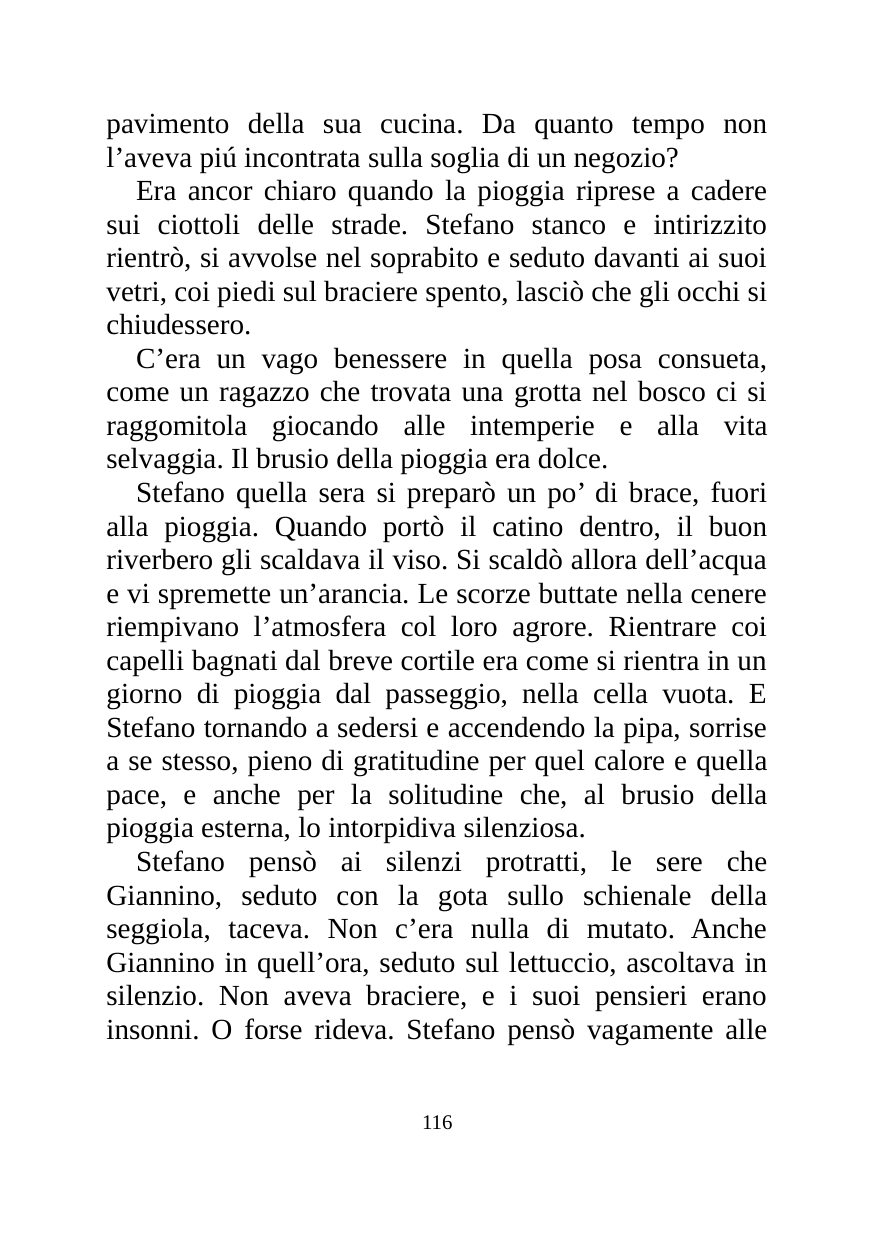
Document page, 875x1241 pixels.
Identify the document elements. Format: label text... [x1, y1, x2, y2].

text Stefano quella sera si preparò un po’ di brace, fuori alla pioggia. Quando portò il catino dentro, il buon riverbero gli scaldava il viso. Si scaldò allora dell’acqua e vi spremette un’arancia. Le scorze buttate nella cenere riempivano l’atmosfera col loro agrore. Rientrare coi capelli bagnati dal breve cortile era come si rientra in un giorno di pioggia dal passeggio, nella cella vuota. E Stefano tornando a sedersi e accendendo la pipa, sorrise a se stesso, pieno di gratitudine per quel calore e quella pace, e anche per la solitudine che, al brusio della pioggia esterna, lo intorpidiva silenziosa. [106, 475, 768, 844]
text C’era un vago benessere in quella posa consueta, come un ragazzo che trovata una grotta nel bosco ci si raggomitola giocando alle intemperie e alla vita selvaggia. Il brusio della pioggia era dolce. [106, 341, 768, 475]
text Era ancor chiaro quando la pioggia riprese a cadere sui ciottoli delle strade. Stefano stanco e intirizzito rientrò, si avvolse nel soprabito e seduto davanti ai suoi vetri, coi piedi sul braciere spento, lasciò che gli occhi si chiudessero. [106, 173, 768, 341]
text pavimento della sua cucina. Da quanto tempo non l’aveva piú incontrata sulla soglia di un negozio? [106, 106, 768, 173]
text Stefano pensò ai silenzi protratti, le sere che Giannino, seduto con la gota sullo schienale della seggiola, taceva. Non c’era nulla di mutato. Anche Giannino in quell’ora, seduto sul lettuccio, ascoltava in silenzio. Non aveva braciere, e i suoi pensieri erano insonni. O forse rideva. Stefano pensò vagamente alle [106, 844, 768, 1045]
